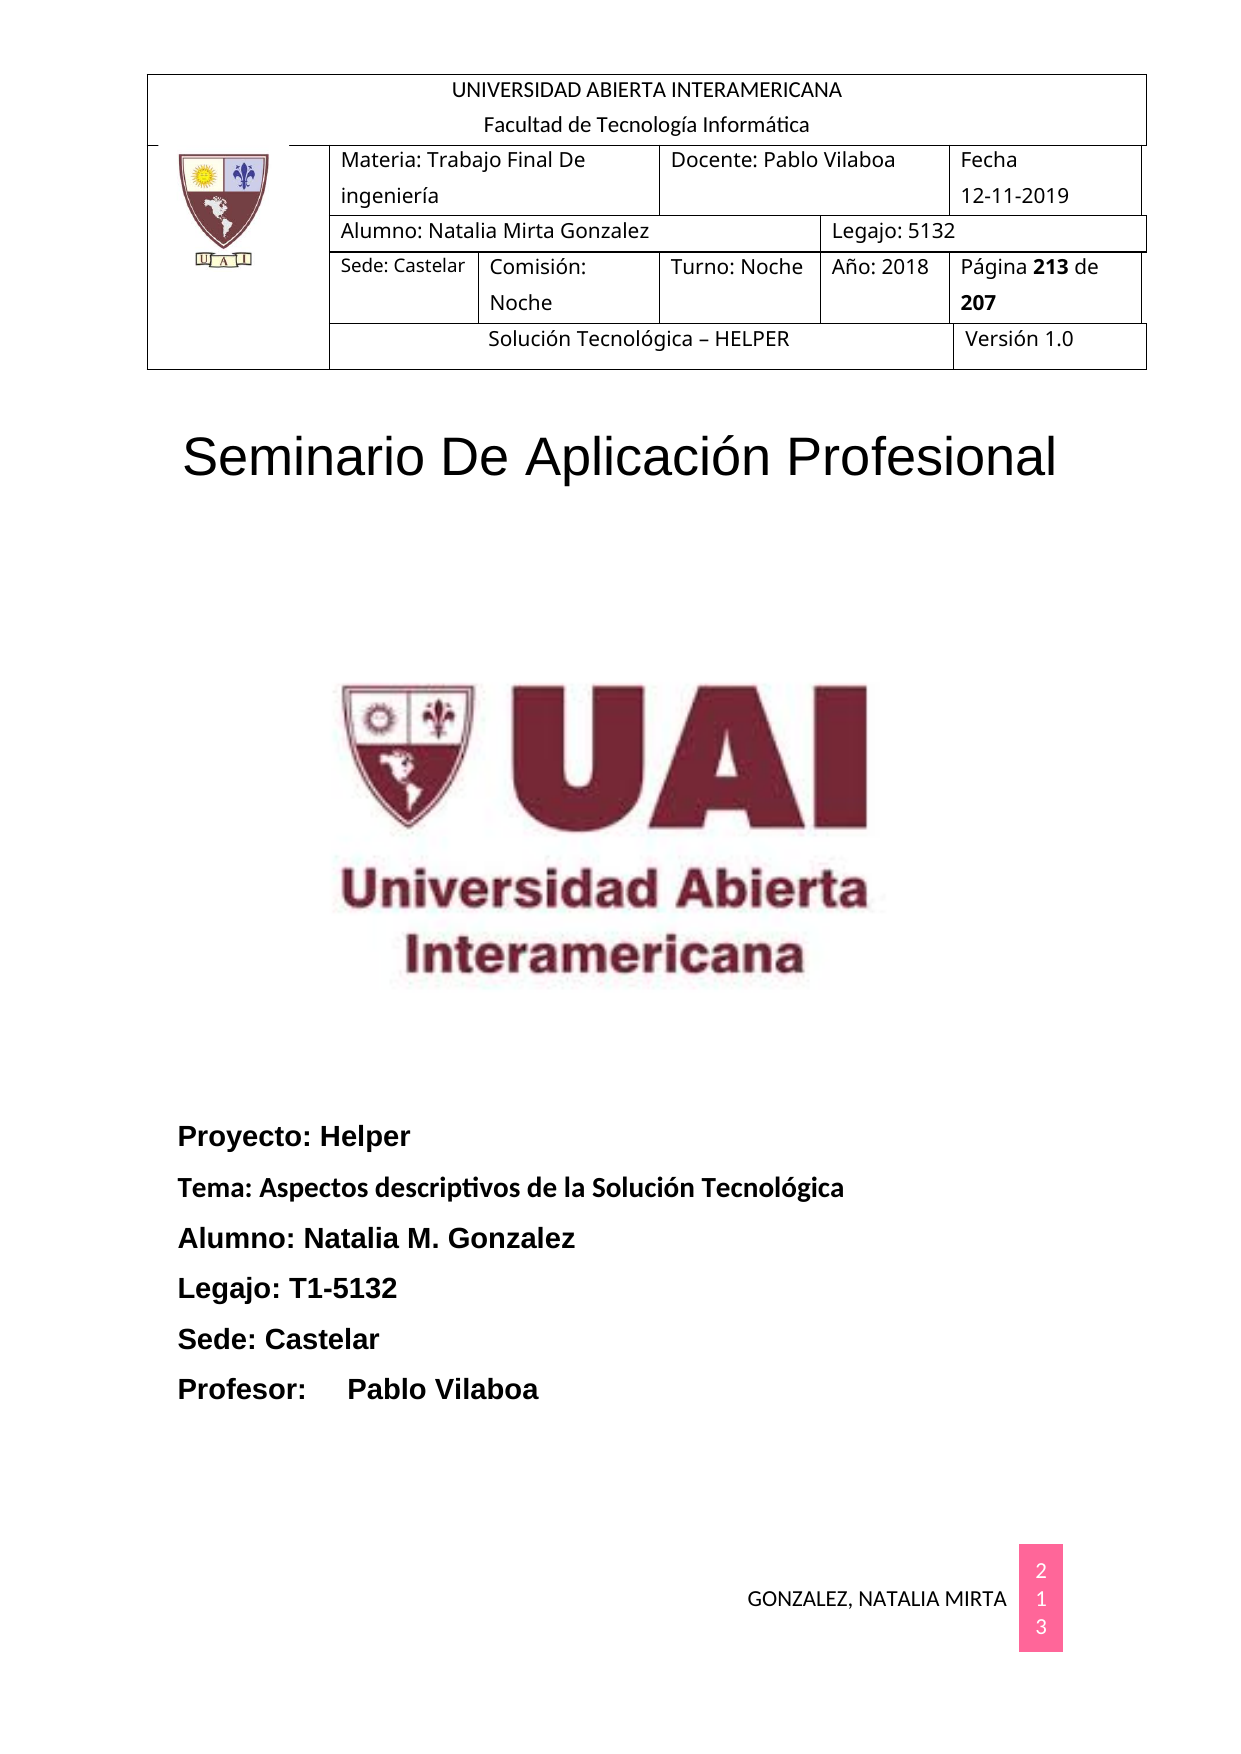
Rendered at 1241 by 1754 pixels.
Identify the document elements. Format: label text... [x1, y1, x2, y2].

text Tema: Aspectos descriptivos de la Solución Tecnológica [177, 1169, 1063, 1204]
text Proyecto: Helper [177, 1119, 1063, 1152]
text Alumno: Natalia M. Gonzalez [177, 1221, 1063, 1255]
text Profesor: Pablo Vilaboa [177, 1372, 1063, 1405]
text Sede: Castelar [177, 1322, 1063, 1355]
text Legajo: T1-5132 [177, 1271, 1063, 1305]
subtitle Seminario De Aplicación Profesional [177, 425, 1063, 487]
